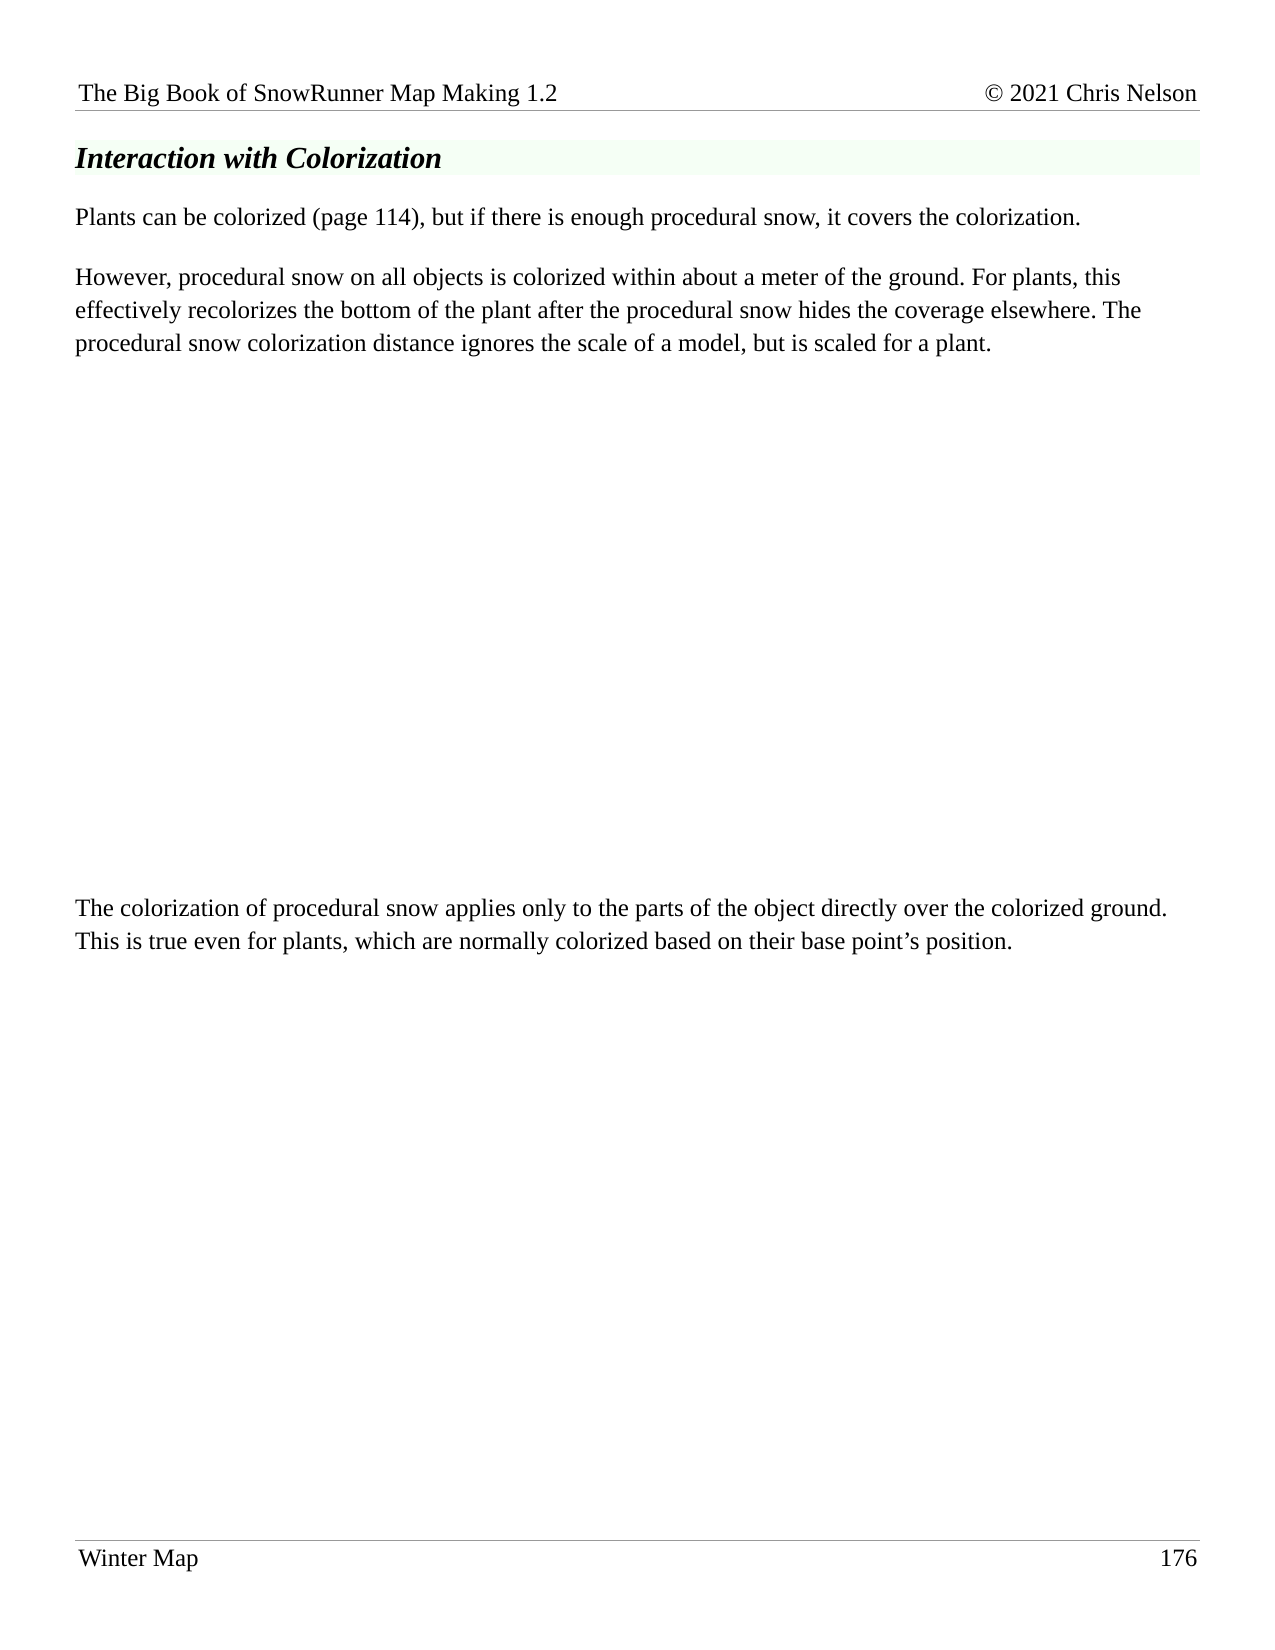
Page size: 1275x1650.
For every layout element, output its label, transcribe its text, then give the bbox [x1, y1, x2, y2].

subtitle Interaction with Colorization [75, 140, 1200, 175]
text However, procedural snow on all objects is colorized within about a meter of the ground. For plants, this effectively recolorizes the bottom of the plant after the procedural snow hides the coverage elsewhere. The procedural snow colorization distance ignores the scale of a model, but is scaled for a plant. [75, 262, 1200, 357]
text The colorization of procedural snow applies only to the parts of the object directly over the colorized ground. This is true even for plants, which are normally colorized based on their base point’s position. [75, 893, 1200, 955]
text Plants can be colorized (page 114), but if there is enough procedural snow, it covers the colorization. [75, 202, 1200, 231]
